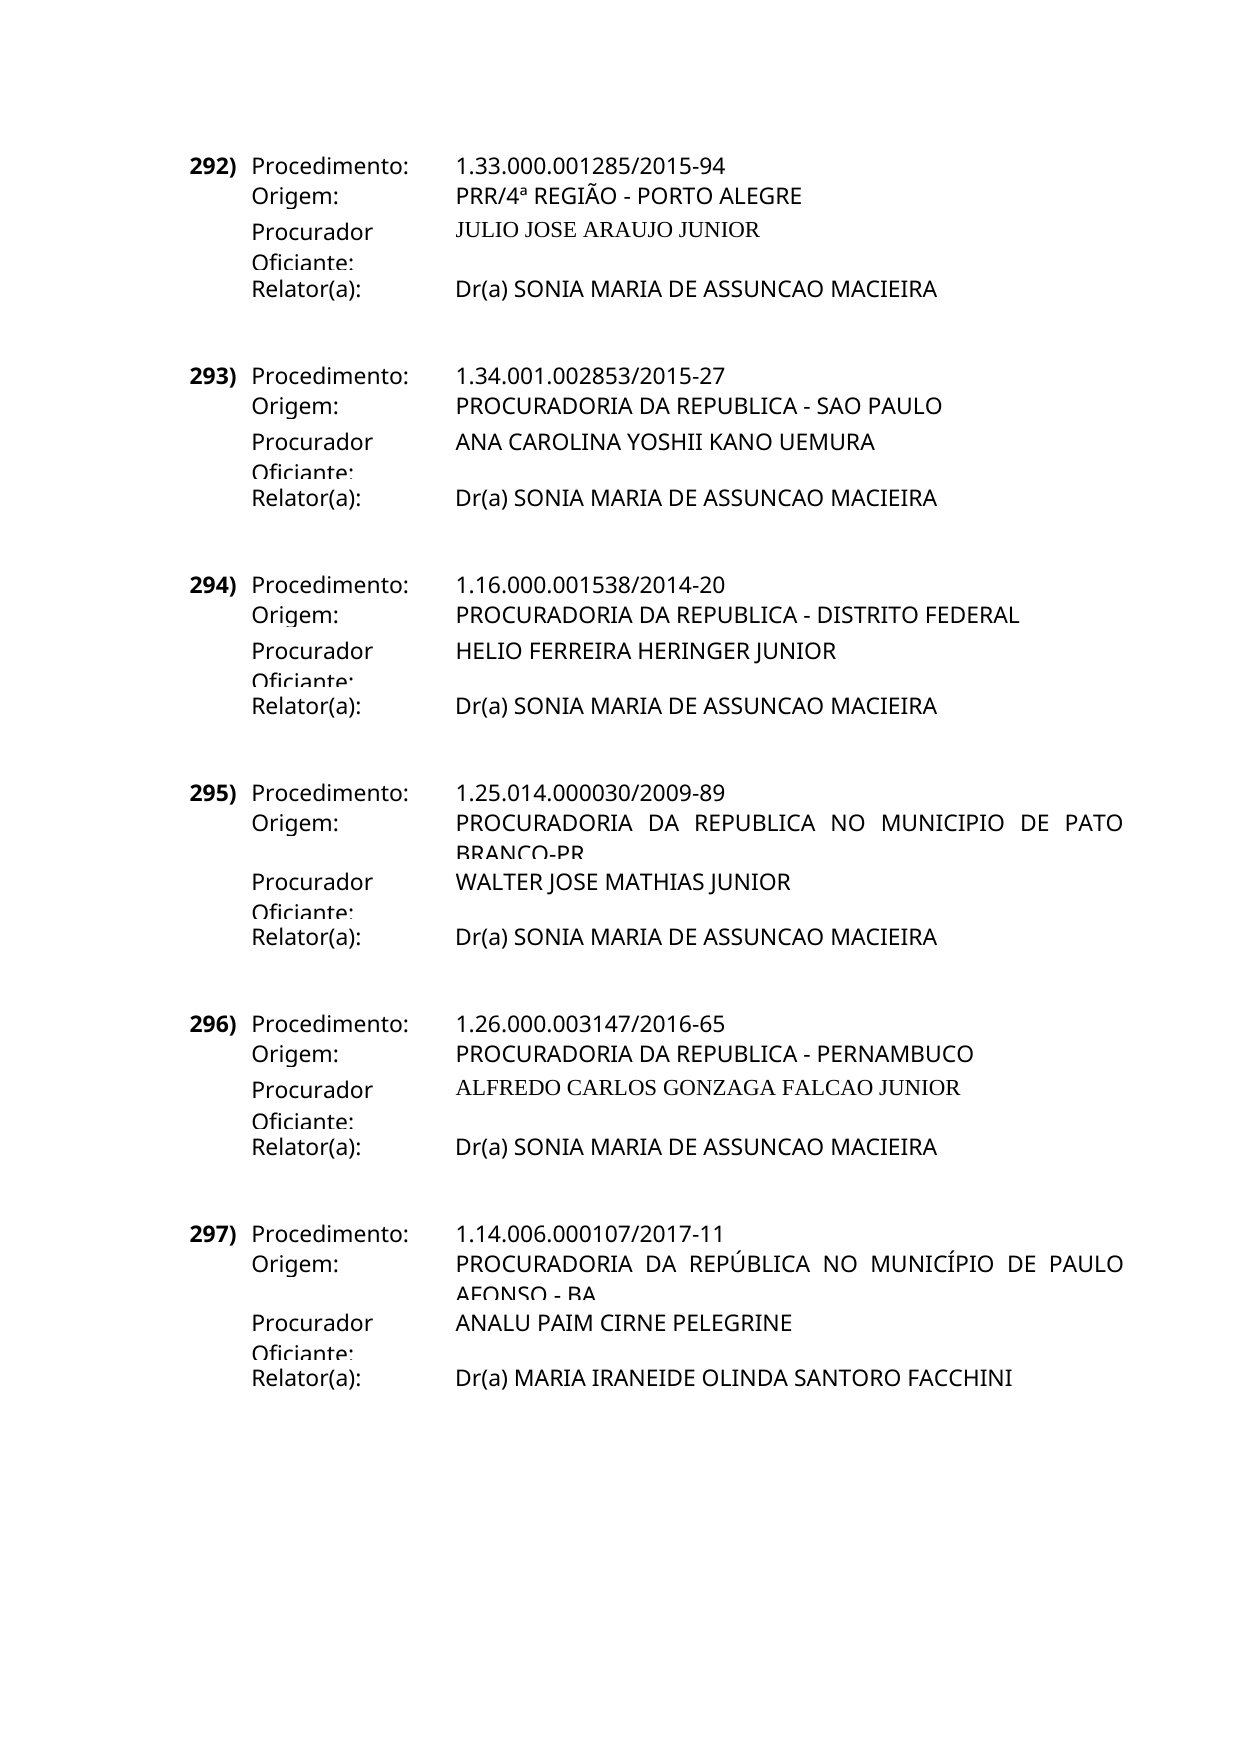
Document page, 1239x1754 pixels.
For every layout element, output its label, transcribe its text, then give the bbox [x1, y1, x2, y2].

table_cell [0, 1248, 189, 1277]
table_cell Procedimento: [251, 1008, 455, 1037]
table_cell [1125, 807, 1239, 836]
table_cell PROCURADORIA DA REPUBLICA - PERNAMBUCO [455, 1038, 1124, 1067]
table_header [455, 0, 1124, 150]
table_cell [1125, 360, 1239, 388]
table_cell PROCURADORIA DA REPUBLICA NO MUNICIPIO DE PATO BRANCO-PR [455, 807, 1124, 858]
table_cell [1125, 390, 1239, 418]
table_cell [455, 951, 1124, 1008]
table_cell [0, 180, 189, 208]
table_header Dr(a) SONIA MARIA DE ASSUNCAO MACIEIRA [455, 1131, 1122, 1160]
table_cell PROCURADORIA DA REPUBLICA - SAO PAULO [455, 390, 1124, 418]
table_cell [1125, 569, 1239, 597]
table_cell [1125, 216, 1239, 270]
table_cell [251, 1299, 455, 1307]
table_cell ANALU PAIM CIRNE PELEGRINE [455, 1307, 1124, 1358]
table_cell [0, 569, 189, 597]
table_cell [251, 1277, 455, 1299]
table_cell [455, 858, 1124, 866]
table_cell [251, 1161, 455, 1218]
table_cell Procurador Oficiante: [251, 635, 455, 687]
table_cell [189, 1307, 251, 1358]
table_cell [189, 921, 251, 951]
table_cell [0, 777, 189, 806]
table_cell [0, 1277, 189, 1299]
table_cell [1125, 858, 1239, 866]
table_cell [189, 426, 251, 477]
table_cell [1125, 627, 1239, 634]
table_cell Procurador Oficiante: [251, 426, 455, 478]
table_cell [455, 209, 1124, 216]
table_cell [251, 1067, 455, 1074]
table_cell [0, 627, 189, 634]
table_cell PROCURADORIA DA REPUBLICA - DISTRITO FEDERAL [455, 599, 1124, 627]
table_cell HELIO FERREIRA HERINGER JUNIOR [455, 635, 1124, 686]
table_cell [1125, 921, 1239, 951]
table_cell JULIO JOSE ARAUJO JUNIOR [455, 216, 1124, 270]
table_cell [0, 1218, 189, 1247]
table_cell [189, 1277, 251, 1299]
table_cell Origem: [251, 599, 455, 627]
table_cell PRR/4ª REGIÃO - PORTO ALEGRE [455, 180, 1124, 208]
table_cell Procedimento: [251, 1218, 455, 1247]
table_cell Procedimento: [251, 360, 455, 388]
table_cell Origem: [251, 1248, 455, 1277]
table_header [1125, 0, 1239, 150]
table_cell [251, 419, 455, 426]
table_cell Origem: [251, 390, 455, 418]
table_cell [189, 951, 251, 1008]
table_cell [0, 1299, 189, 1307]
table_cell PROCURADORIA DA REPÚBLICA NO MUNICÍPIO DE PAULO AFONSO - BA [455, 1248, 1124, 1299]
table_cell [0, 1131, 189, 1161]
table_cell 295) [189, 777, 251, 806]
table_header [251, 0, 455, 150]
table_cell [1125, 866, 1239, 917]
table_cell [1125, 419, 1239, 426]
table_header Dr(a) SONIA MARIA DE ASSUNCAO MACIEIRA [455, 921, 1122, 950]
table_cell [0, 360, 189, 388]
table_cell [1125, 209, 1239, 216]
table_cell [251, 836, 455, 858]
table_header Dr(a) SONIA MARIA DE ASSUNCAO MACIEIRA [455, 273, 1122, 302]
table_cell 1.34.001.002853/2015-27 [455, 360, 1124, 388]
table_cell [251, 209, 455, 216]
table_cell [0, 836, 189, 858]
table_cell Procedimento: [251, 569, 455, 597]
table_cell [0, 216, 189, 270]
table_cell [0, 807, 189, 836]
table_cell [1125, 1248, 1239, 1277]
table_cell 1.14.006.000107/2017-11 [455, 1218, 1124, 1247]
table_cell [1125, 1362, 1239, 1392]
table_cell [1125, 1131, 1239, 1161]
table_cell [189, 720, 251, 777]
table_cell [1125, 1277, 1239, 1299]
table_cell [189, 303, 251, 360]
table_cell [455, 627, 1124, 634]
table_cell Procedimento: [251, 150, 455, 178]
table_cell 297) [189, 1218, 251, 1247]
table_cell [1125, 1038, 1239, 1067]
table_cell [189, 1038, 251, 1067]
table_cell [0, 720, 189, 777]
table_cell [0, 866, 189, 917]
table_cell [0, 512, 189, 568]
table_cell [1125, 951, 1239, 1008]
table_cell [251, 303, 455, 360]
table_cell [0, 273, 189, 303]
table_cell [189, 690, 251, 720]
table_cell 1.33.000.001285/2015-94 [455, 150, 1124, 178]
table_cell [189, 1067, 251, 1074]
table_cell Procedimento: [251, 777, 455, 806]
table_cell [189, 419, 251, 426]
table_cell [251, 858, 455, 866]
table_cell Origem: [251, 180, 455, 208]
table_cell [189, 807, 251, 836]
table_cell [189, 180, 251, 208]
table_cell [455, 512, 1124, 568]
table_cell [1125, 273, 1239, 303]
table_cell [1125, 720, 1239, 777]
table_cell 1.25.014.000030/2009-89 [455, 777, 1124, 806]
table_cell [1125, 426, 1239, 477]
table_cell 1.26.000.003147/2016-65 [455, 1008, 1124, 1037]
table_cell [189, 1248, 251, 1277]
table_cell [1125, 599, 1239, 627]
table_cell [189, 858, 251, 866]
table_cell [0, 419, 189, 426]
table_cell [455, 720, 1124, 777]
table_cell [0, 426, 189, 477]
table_cell [0, 1038, 189, 1067]
table_cell [1125, 150, 1239, 178]
table_cell 294) [189, 569, 251, 597]
table_header [0, 0, 189, 150]
table_cell [1125, 512, 1239, 568]
table_cell [189, 1074, 251, 1128]
table_cell [0, 1307, 189, 1358]
table_cell [189, 1299, 251, 1307]
table_cell Procurador Oficiante: [251, 216, 455, 270]
table_header Relator(a): [251, 273, 455, 302]
table_cell [0, 209, 189, 216]
table_cell [1125, 1074, 1239, 1128]
table_cell [0, 1161, 189, 1218]
table_cell 1.16.000.001538/2014-20 [455, 569, 1124, 597]
table_cell [1125, 1218, 1239, 1247]
table_cell [189, 1161, 251, 1218]
table_cell [0, 635, 189, 686]
table_header Dr(a) MARIA IRANEIDE OLINDA SANTORO FACCHINI [455, 1362, 1122, 1391]
table_header Relator(a): [251, 921, 455, 950]
table_cell [0, 1067, 189, 1074]
table_header Dr(a) SONIA MARIA DE ASSUNCAO MACIEIRA [455, 482, 1122, 510]
table_cell [251, 951, 455, 1008]
table_cell [455, 419, 1124, 426]
table_cell [1125, 1299, 1239, 1307]
table_cell [0, 921, 189, 951]
table_cell ALFREDO CARLOS GONZAGA FALCAO JUNIOR [455, 1074, 1124, 1128]
table_cell [1125, 836, 1239, 858]
table_cell 296) [189, 1008, 251, 1037]
table_cell [1125, 1008, 1239, 1037]
table_cell [0, 390, 189, 418]
table_cell [1125, 1307, 1239, 1358]
table_header Relator(a): [251, 482, 455, 510]
table_cell [455, 1067, 1124, 1074]
table_cell [189, 1362, 251, 1392]
table_header Relator(a): [251, 690, 455, 719]
table_cell [251, 512, 455, 568]
table_cell [1125, 1067, 1239, 1074]
table_cell Procurador Oficiante: [251, 1307, 455, 1359]
table_cell [1125, 482, 1239, 512]
table_cell [189, 216, 251, 270]
table_cell [251, 720, 455, 777]
table_cell [0, 150, 189, 178]
table_cell Origem: [251, 807, 455, 836]
table_cell [189, 866, 251, 917]
table_cell [189, 836, 251, 858]
table_cell [1125, 303, 1239, 360]
table_cell Procurador Oficiante: [251, 866, 455, 918]
table_cell [0, 1362, 189, 1392]
table_cell Procurador Oficiante: [251, 1074, 455, 1128]
table_cell [0, 951, 189, 1008]
table_cell [189, 390, 251, 418]
table_cell [189, 627, 251, 634]
table_cell [1125, 690, 1239, 720]
table_cell 292) [189, 150, 251, 178]
table_cell [0, 858, 189, 866]
table_cell [189, 482, 251, 512]
table_cell [0, 690, 189, 720]
table_header Relator(a): [251, 1362, 455, 1391]
table_cell [189, 1131, 251, 1161]
table_header Relator(a): [251, 1131, 455, 1160]
table_cell Origem: [251, 1038, 455, 1067]
table_cell [251, 627, 455, 634]
table_cell 293) [189, 360, 251, 388]
table_cell [455, 1161, 1124, 1218]
table_cell ANA CAROLINA YOSHII KANO UEMURA [455, 426, 1124, 477]
table_header Dr(a) SONIA MARIA DE ASSUNCAO MACIEIRA [455, 690, 1122, 719]
table_cell [189, 635, 251, 686]
table_cell [0, 1008, 189, 1037]
table_cell [0, 599, 189, 627]
table_cell [0, 1074, 189, 1128]
table_cell [189, 273, 251, 303]
table_cell [1125, 635, 1239, 686]
table_cell [455, 303, 1124, 360]
table_cell [1125, 1161, 1239, 1218]
table_cell [0, 482, 189, 512]
table_cell [189, 599, 251, 627]
table_cell [189, 209, 251, 216]
table_cell [1125, 777, 1239, 806]
table_cell [455, 1299, 1124, 1307]
table_cell WALTER JOSE MATHIAS JUNIOR [455, 866, 1124, 917]
table_header [189, 0, 251, 150]
table_cell [189, 512, 251, 568]
table_cell [1125, 180, 1239, 208]
table_cell [0, 303, 189, 360]
